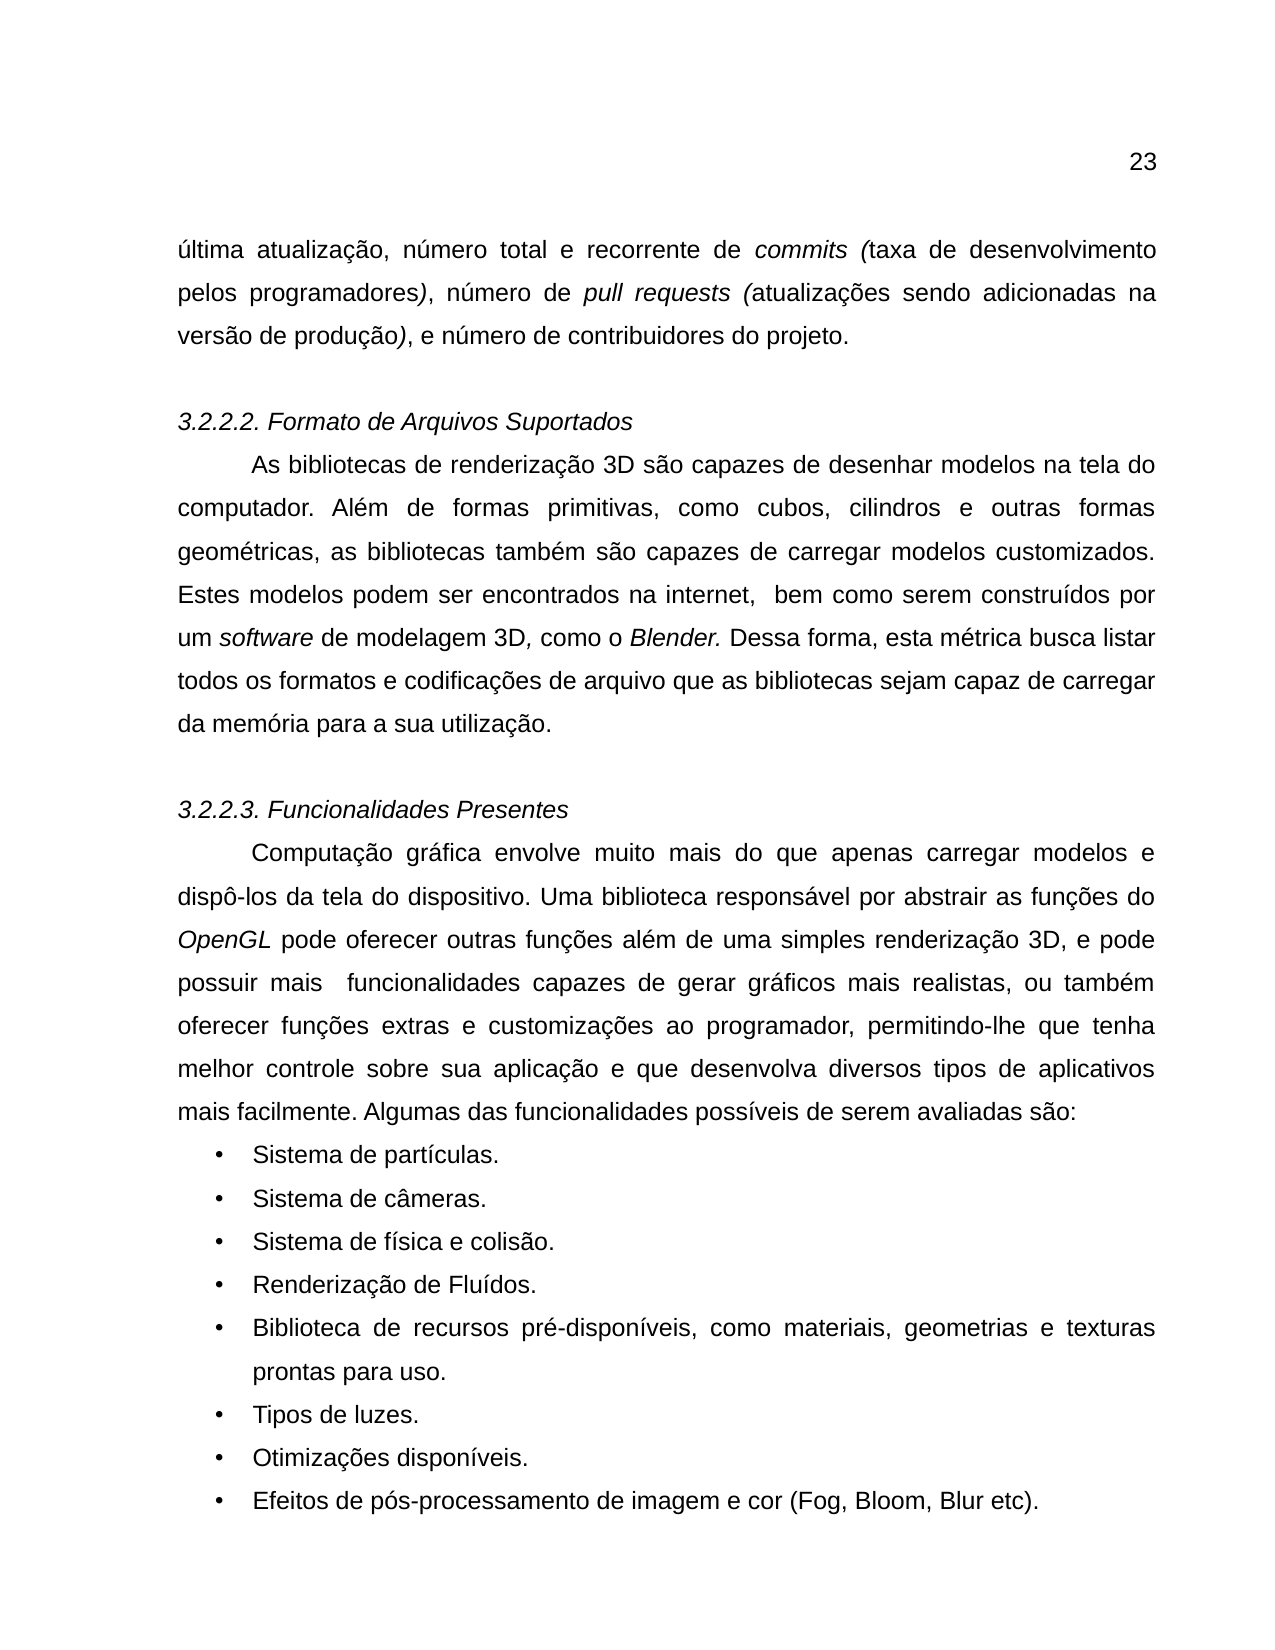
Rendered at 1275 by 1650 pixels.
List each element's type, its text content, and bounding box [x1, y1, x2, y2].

list Sistema de física e colisão. [215, 1227, 1157, 1256]
list Sistema de câmeras. [215, 1183, 1157, 1212]
text última atualização, número total e recorrente de commits (taxa de desenvolvimento pelos programadores), número de pull requests (atualizações sendo adicionadas na versão de produção), e número de contribuidores do projeto. [177, 235, 1157, 350]
list Efeitos de pós-processamento de imagem e cor (Fog, Bloom, Blur etc). [215, 1486, 1157, 1515]
list Tipos de luzes. [215, 1399, 1157, 1428]
list Sistema de partículas. [215, 1140, 1157, 1169]
text Computação gráfica envolve muito mais do que apenas carregar modelos e dispô-los da tela do dispositivo. Uma biblioteca responsável por abstrair as funções do OpenGL pode oferecer outras funções além de uma simples renderização 3D, e pode possuir mais funcionalidades capazes de gerar gráficos mais realistas, ou também oferecer funções extras e customizações ao programador, permitindo-lhe que tenha melhor controle sobre sua aplicação e que desenvolva diversos tipos de aplicativos mais facilmente. Algumas das funcionalidades possíveis de serem avaliadas são: [177, 838, 1157, 1126]
list Otimizações disponíveis. [215, 1443, 1157, 1472]
list Renderização de Fluídos. [215, 1270, 1157, 1299]
subtitle 3.2.2.2. Formato de Arquivos Suportados [177, 407, 1157, 436]
list Biblioteca de recursos pré-disponíveis, como materiais, geometrias e texturas prontas para uso. [215, 1313, 1157, 1385]
text As bibliotecas de renderização 3D são capazes de desenhar modelos na tela do computador. Além de formas primitivas, como cubos, cilindros e outras formas geométricas, as bibliotecas também são capazes de carregar modelos customizados. Estes modelos podem ser encontrados na internet, bem como serem construídos por um software de modelagem 3D, como o Blender. Dessa forma, esta métrica busca listar todos os formatos e codificações de arquivo que as bibliotecas sejam capaz de carregar da memória para a sua utilização. [177, 450, 1157, 738]
subtitle 3.2.2.3. Funcionalidades Presentes [177, 795, 1157, 824]
